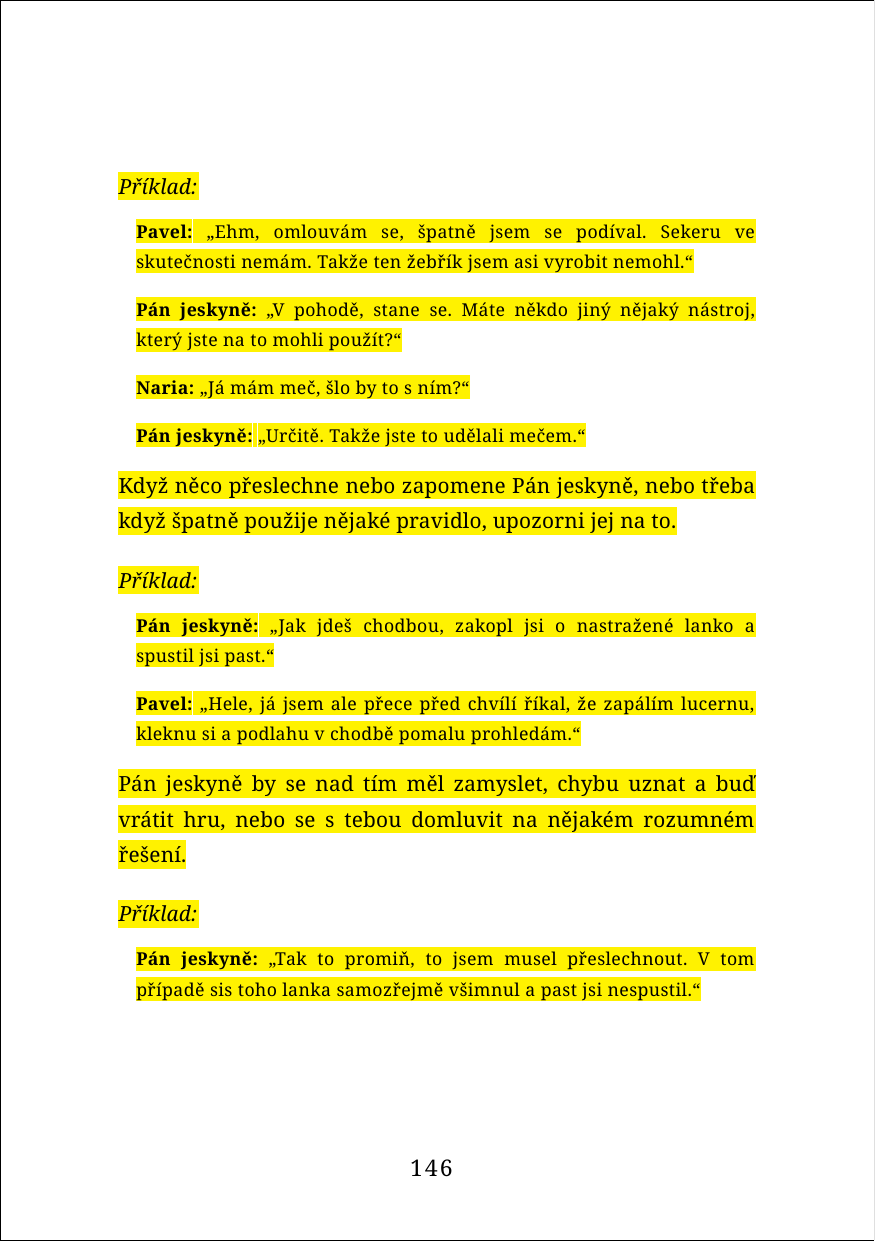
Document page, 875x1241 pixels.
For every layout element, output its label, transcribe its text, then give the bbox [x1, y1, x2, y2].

text Když něco přeslechne nebo zapomene Pán jeskyně, nebo třeba když špatně použije nějaké pravidlo, upozorni jej na to. [118, 471, 756, 535]
text Příklad: [118, 172, 756, 200]
text Pán jeskyně: „Určitě. Takže jste to udělali mečem.“ [136, 423, 756, 447]
text Pán jeskyně: „Tak to promiň, to jsem musel přeslechnout. V tom případě sis toho lanka samozřejmě všimnul a past jsi nespustil.“ [136, 947, 756, 1001]
text Příklad: [118, 899, 756, 928]
text Pavel: „Ehm, omlouvám se, špatně jsem se podíval. Sekeru ve skutečnosti nemám. Takže ten žebřík jsem asi vyrobit nemohl.“ [136, 219, 756, 273]
text Pán jeskyně: „Jak jdeš chodbou, zakopl jsi o nastražené lanko a spustil jsi past.“ [136, 613, 756, 667]
text Naria: „Já mám meč, šlo by to s ním?“ [136, 375, 756, 399]
text Pán jeskyně by se nad tím měl zamyslet, chybu uznat a buď vrátit hru, nebo se s tebou domluvit na nějakém rozumném řešení. [118, 769, 756, 869]
text Pavel: „Hele, já jsem ale přece před chvílí říkal, že zapálím lucernu, kleknu si a podlahu v chodbě pomalu prohledám.“ [136, 691, 756, 746]
text Příklad: [118, 566, 756, 594]
text Pán jeskyně: „V pohodě, stane se. Máte někdo jiný nějaký nástroj, který jste na to mohli použít?“ [136, 297, 756, 352]
